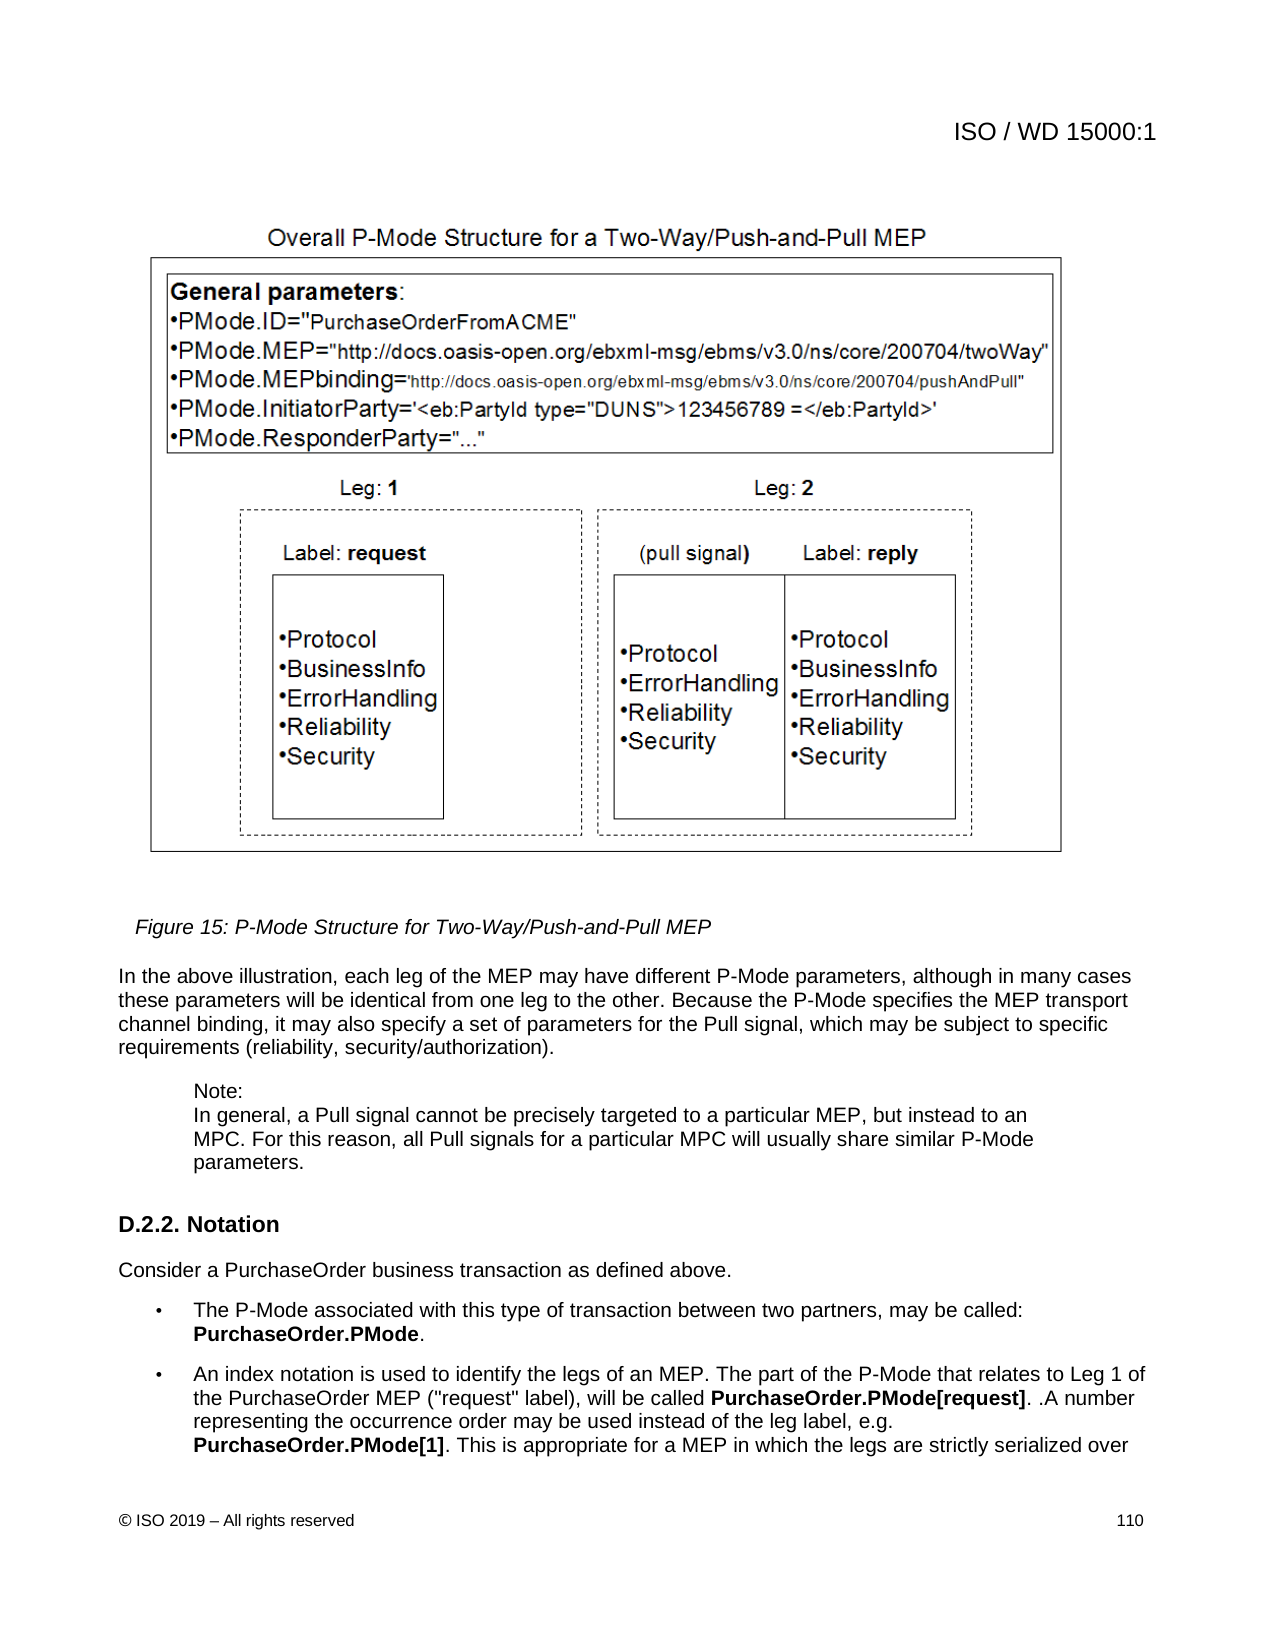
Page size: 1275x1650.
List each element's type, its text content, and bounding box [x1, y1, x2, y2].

text In the above illustration, each leg of the MEP may have different P-Mode parameters, although in many cases these parameters will be identical from one leg to the other. Because the P-Mode specifies the MEP transport channel binding, it may also specify a set of parameters for the Pull signal, which may be subject to specific requirements (reliability, security/authorization). [118, 965, 1157, 1059]
subtitle Notation [118, 1212, 1157, 1238]
list The P-Mode associated with this type of transaction between two partners, may be called: PurchaseOrder.PMode. [156, 1299, 1157, 1346]
text Consider a PurchaseOrder business transaction as defined above. [118, 1258, 1157, 1282]
picture [118, 184, 1093, 916]
list An index notation is used to identify the legs of an MEP. The part of the P-Mode that relates to Leg 1 of the PurchaseOrder MEP ("request" label), will be called PurchaseOrder.PMode[request]. .A number representing the occurrence order may be used instead of the leg label, e.g. PurchaseOrder.PMode[1]. This is appropriate for a MEP in which the legs are strictly serialized over [156, 1362, 1157, 1457]
text Note: In general, a Pull signal cannot be precisely targeted to a particular MEP, but instead to an MPC. For this reason, all Pull signals for a particular MPC will usually share similar P-Mode parameters. [193, 1080, 1082, 1174]
subtitle Figure 15: P-Mode Structure for Two-Way/Push-and-Pull MEP [135, 916, 1076, 939]
